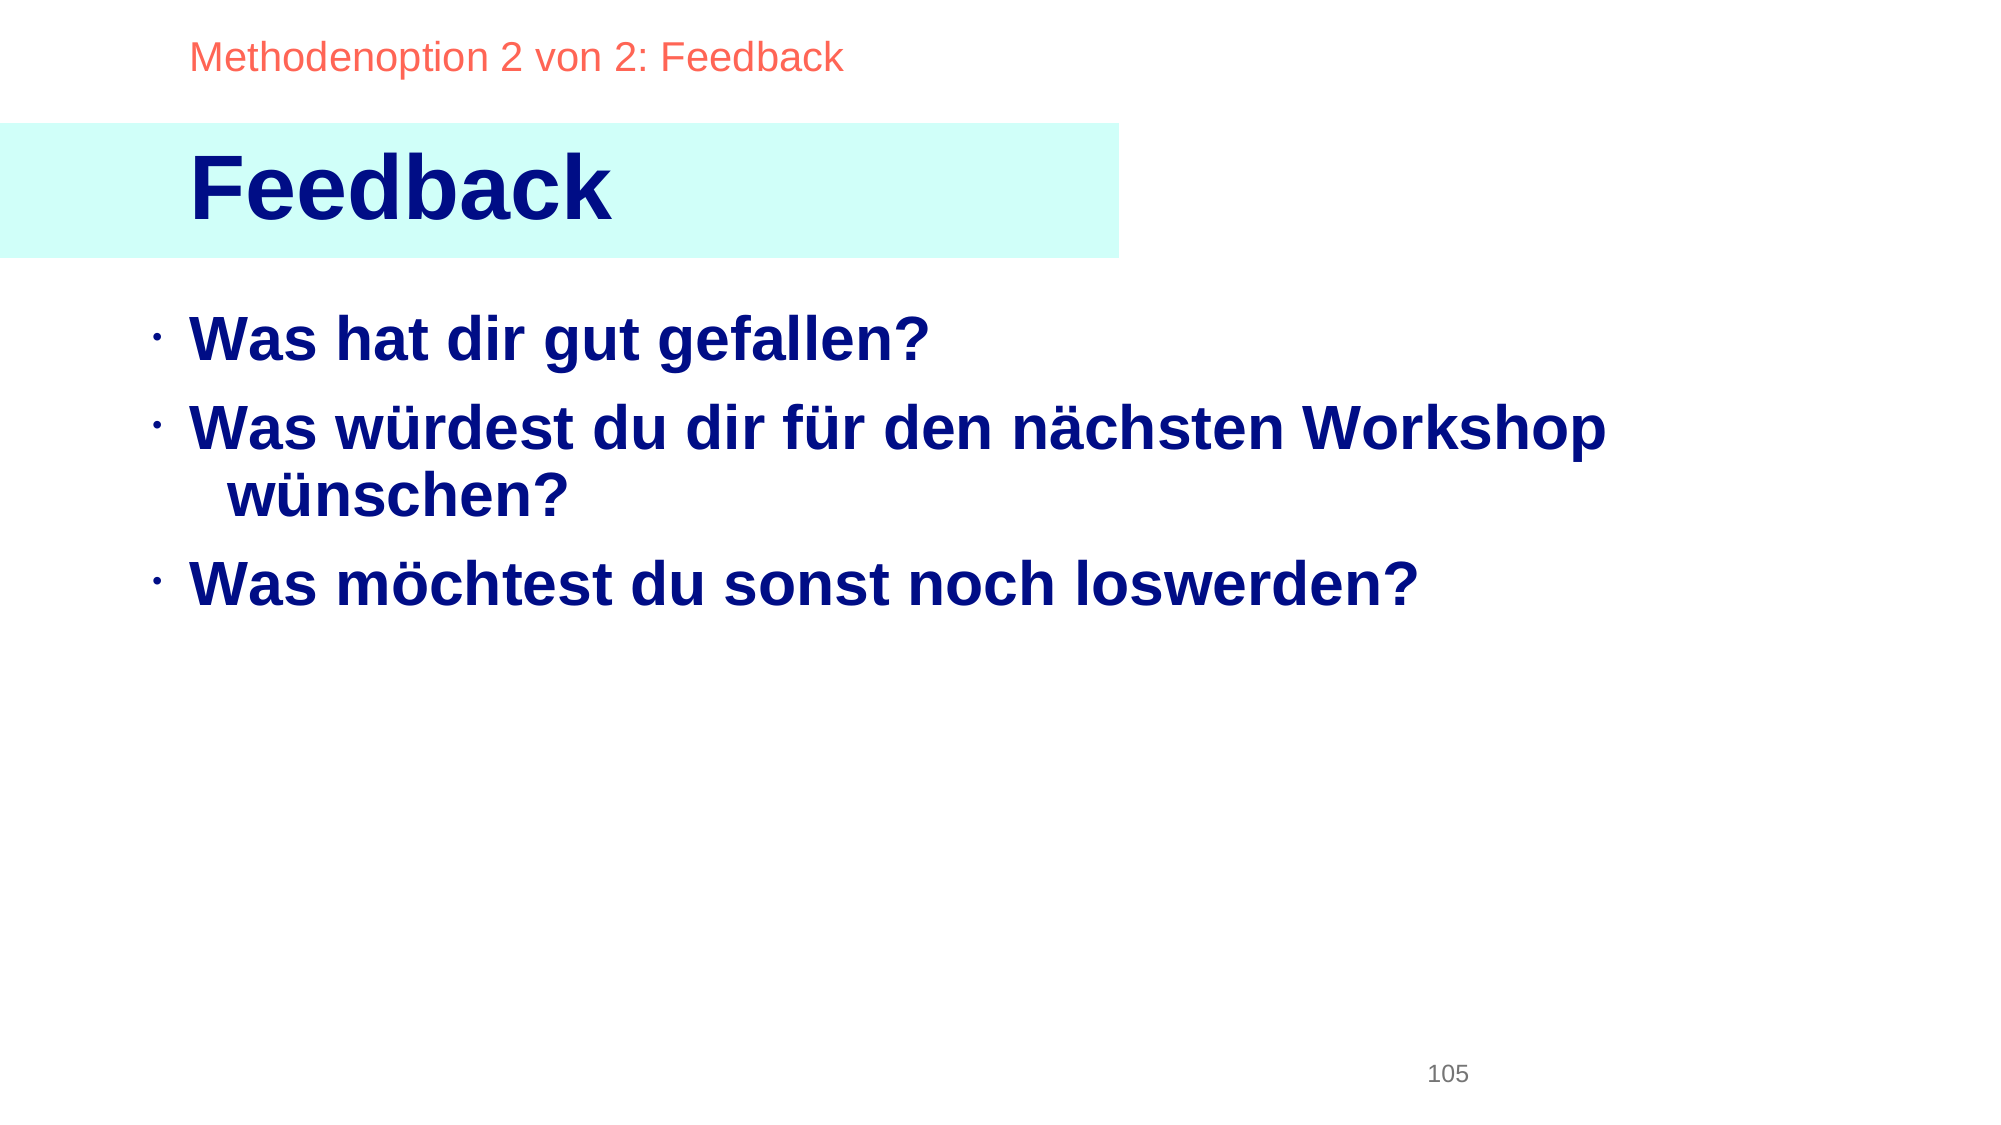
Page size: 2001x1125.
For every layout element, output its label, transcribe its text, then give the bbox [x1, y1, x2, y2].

list Was hat dir gut gefallen? Was würdest du dir für den nächsten Workshop wünschen? Was möchtest du sonst noch loswerden? [137, 299, 1863, 1014]
list Methodenoption 2 von 2: Feedback [137, 27, 1119, 107]
list Feedback [137, 129, 1093, 258]
